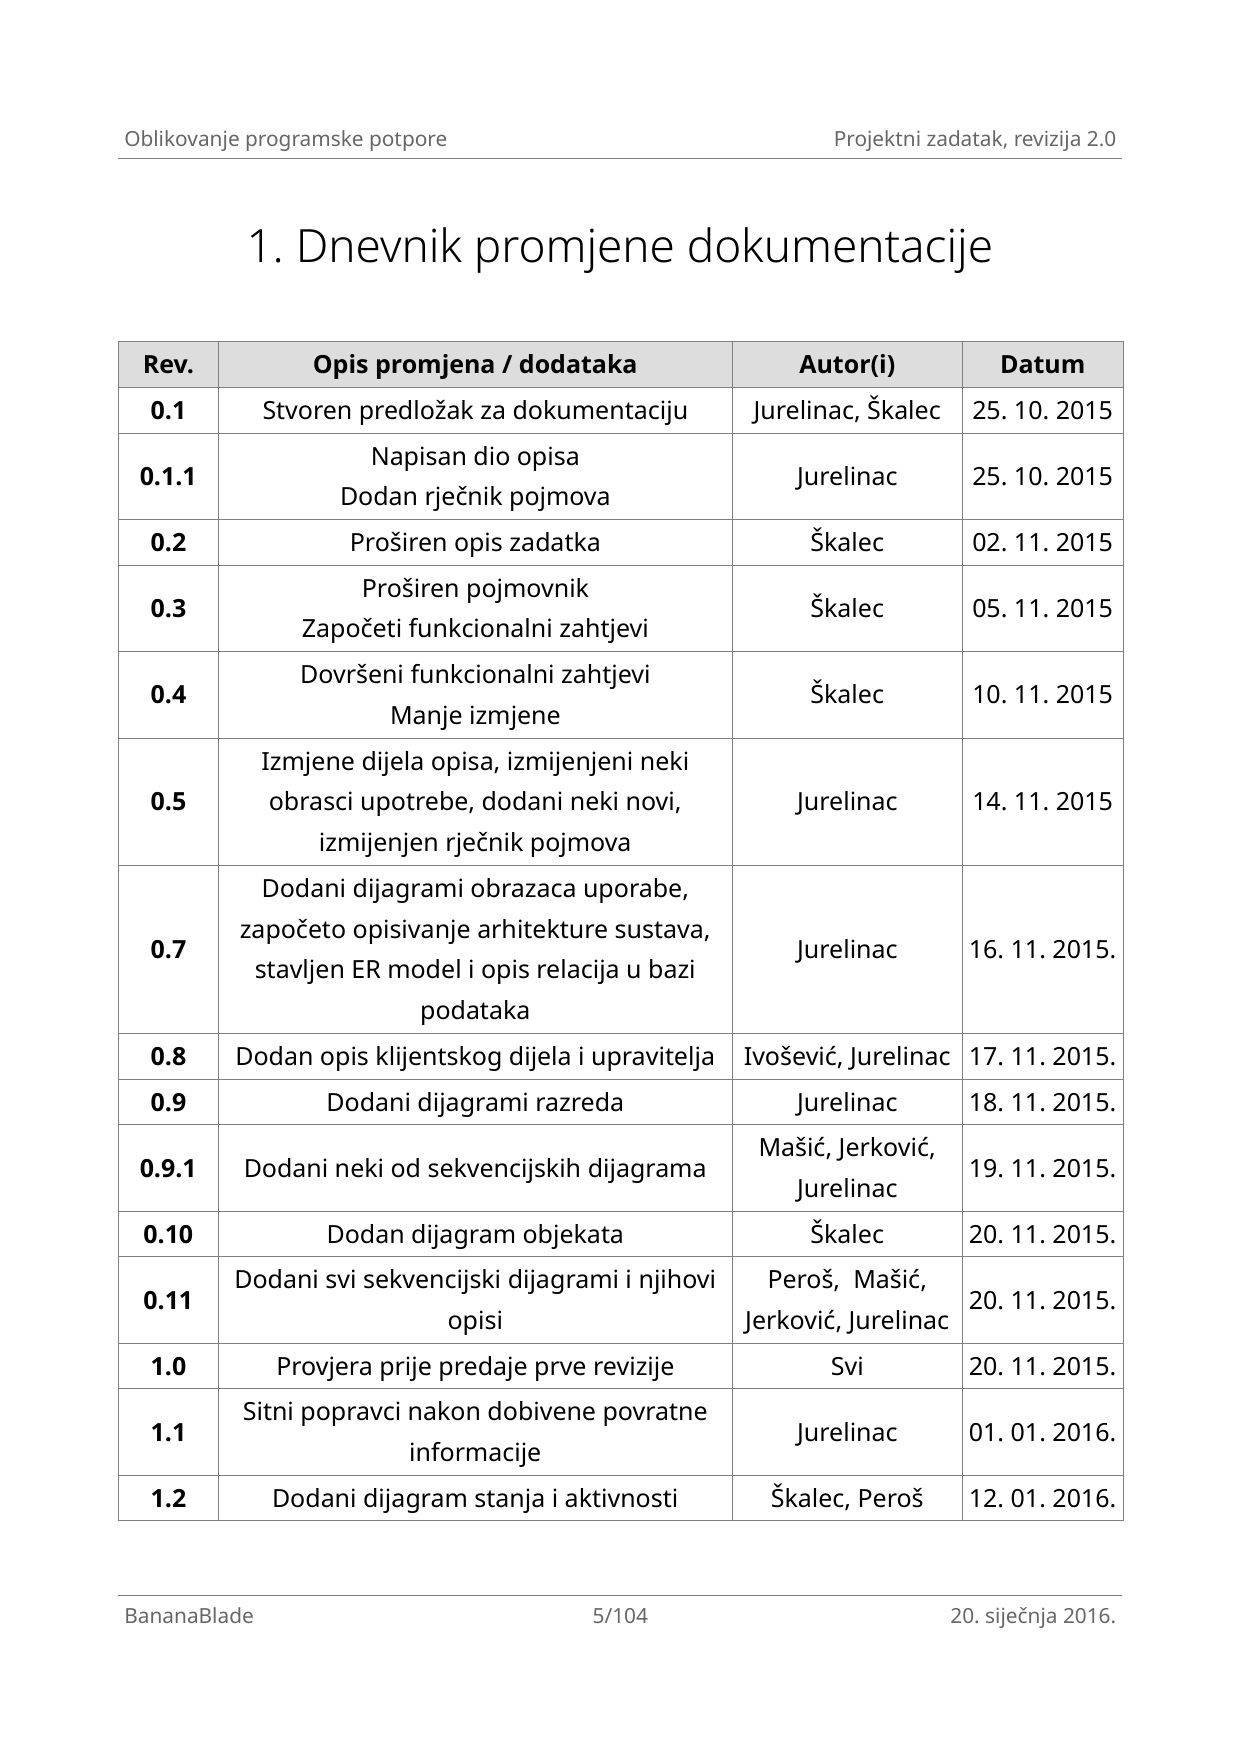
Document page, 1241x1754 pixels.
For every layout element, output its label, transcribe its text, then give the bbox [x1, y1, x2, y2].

table_cell Izmjene dijela opisa, izmijenjeni neki obrasci upotrebe, dodani neki novi, izmijenjen rječnik pojmova [219, 739, 732, 865]
table_cell 16. 11. 2015. [963, 866, 1123, 1033]
table_cell 02. 11. 2015 [963, 520, 1123, 564]
table_cell Škalec [733, 566, 962, 651]
table_cell Stvoren predložak za dokumentaciju [219, 388, 732, 432]
table_cell Dodani neki od sekvencijskih dijagrama [219, 1125, 732, 1211]
table_header Opis promjena / dodataka [219, 342, 732, 387]
table_cell 12. 01. 2016. [963, 1476, 1123, 1520]
subtitle 1. Dnevnik promjene dokumentacije [118, 213, 1122, 275]
table_cell 0.4 [119, 652, 218, 737]
table_cell Jurelinac [733, 1080, 962, 1124]
table_cell 20. 11. 2015. [963, 1344, 1123, 1388]
table_cell Dovršeni funkcionalni zahtjevi Manje izmjene [219, 652, 732, 737]
table_cell 19. 11. 2015. [963, 1125, 1123, 1211]
table_cell Dodan dijagram objekata [219, 1212, 732, 1256]
table_cell 0.2 [119, 520, 218, 564]
table_cell Proširen pojmovnik Započeti funkcionalni zahtjevi [219, 566, 732, 651]
table_cell Provjera prije predaje prve revizije [219, 1344, 732, 1388]
table_cell 0.8 [119, 1034, 218, 1078]
table_cell Dodan opis klijentskog dijela i upravitelja [219, 1034, 732, 1078]
table_cell 0.10 [119, 1212, 218, 1256]
table_cell Peroš, Mašić, Jerković, Jurelinac [733, 1257, 962, 1343]
table_cell 25. 10. 2015 [963, 388, 1123, 432]
table_cell Proširen opis zadatka [219, 520, 732, 564]
table_cell Škalec [733, 520, 962, 564]
table_cell 1.0 [119, 1344, 218, 1388]
table_cell Napisan dio opisa Dodan rječnik pojmova [219, 434, 732, 519]
table_cell Dodani svi sekvencijski dijagrami i njihovi opisi [219, 1257, 732, 1343]
table_cell 10. 11. 2015 [963, 652, 1123, 737]
table_cell Ivošević, Jurelinac [733, 1034, 962, 1078]
table_cell Jurelinac [733, 434, 962, 519]
table_cell 18. 11. 2015. [963, 1080, 1123, 1124]
table_cell 0.9.1 [119, 1125, 218, 1211]
table_cell Jurelinac, Škalec [733, 388, 962, 432]
table_cell 0.9 [119, 1080, 218, 1124]
table_cell 17. 11. 2015. [963, 1034, 1123, 1078]
table_cell Sitni popravci nakon dobivene povratne informacije [219, 1389, 732, 1475]
table_cell 05. 11. 2015 [963, 566, 1123, 651]
table_cell Jurelinac [733, 866, 962, 1033]
table_cell Jurelinac [733, 1389, 962, 1475]
table_cell Dodani dijagrami razreda [219, 1080, 732, 1124]
table_cell Dodani dijagram stanja i aktivnosti [219, 1476, 732, 1520]
table_cell 0.3 [119, 566, 218, 651]
table_cell 01. 01. 2016. [963, 1389, 1123, 1475]
table_cell 25. 10. 2015 [963, 434, 1123, 519]
table_header Rev. [119, 342, 218, 387]
table_cell 0.5 [119, 739, 218, 865]
table_cell 14. 11. 2015 [963, 739, 1123, 865]
table_cell Škalec [733, 652, 962, 737]
table_cell 0.1 [119, 388, 218, 432]
table_cell Svi [733, 1344, 962, 1388]
table_cell 1.1 [119, 1389, 218, 1475]
table_cell 20. 11. 2015. [963, 1212, 1123, 1256]
table_cell 0.7 [119, 866, 218, 1033]
table_cell 0.1.1 [119, 434, 218, 519]
table_cell Škalec [733, 1212, 962, 1256]
table_cell 0.11 [119, 1257, 218, 1343]
table_cell Jurelinac [733, 739, 962, 865]
table_cell Mašić, Jerković, Jurelinac [733, 1125, 962, 1211]
table_header Autor(i) [733, 342, 962, 387]
table_header Datum [963, 342, 1123, 387]
table_cell Škalec, Peroš [733, 1476, 962, 1520]
table_cell Dodani dijagrami obrazaca uporabe, započeto opisivanje arhitekture sustava, stavljen ER model i opis relacija u bazi podataka [219, 866, 732, 1033]
table_cell 20. 11. 2015. [963, 1257, 1123, 1343]
table_cell 1.2 [119, 1476, 218, 1520]
